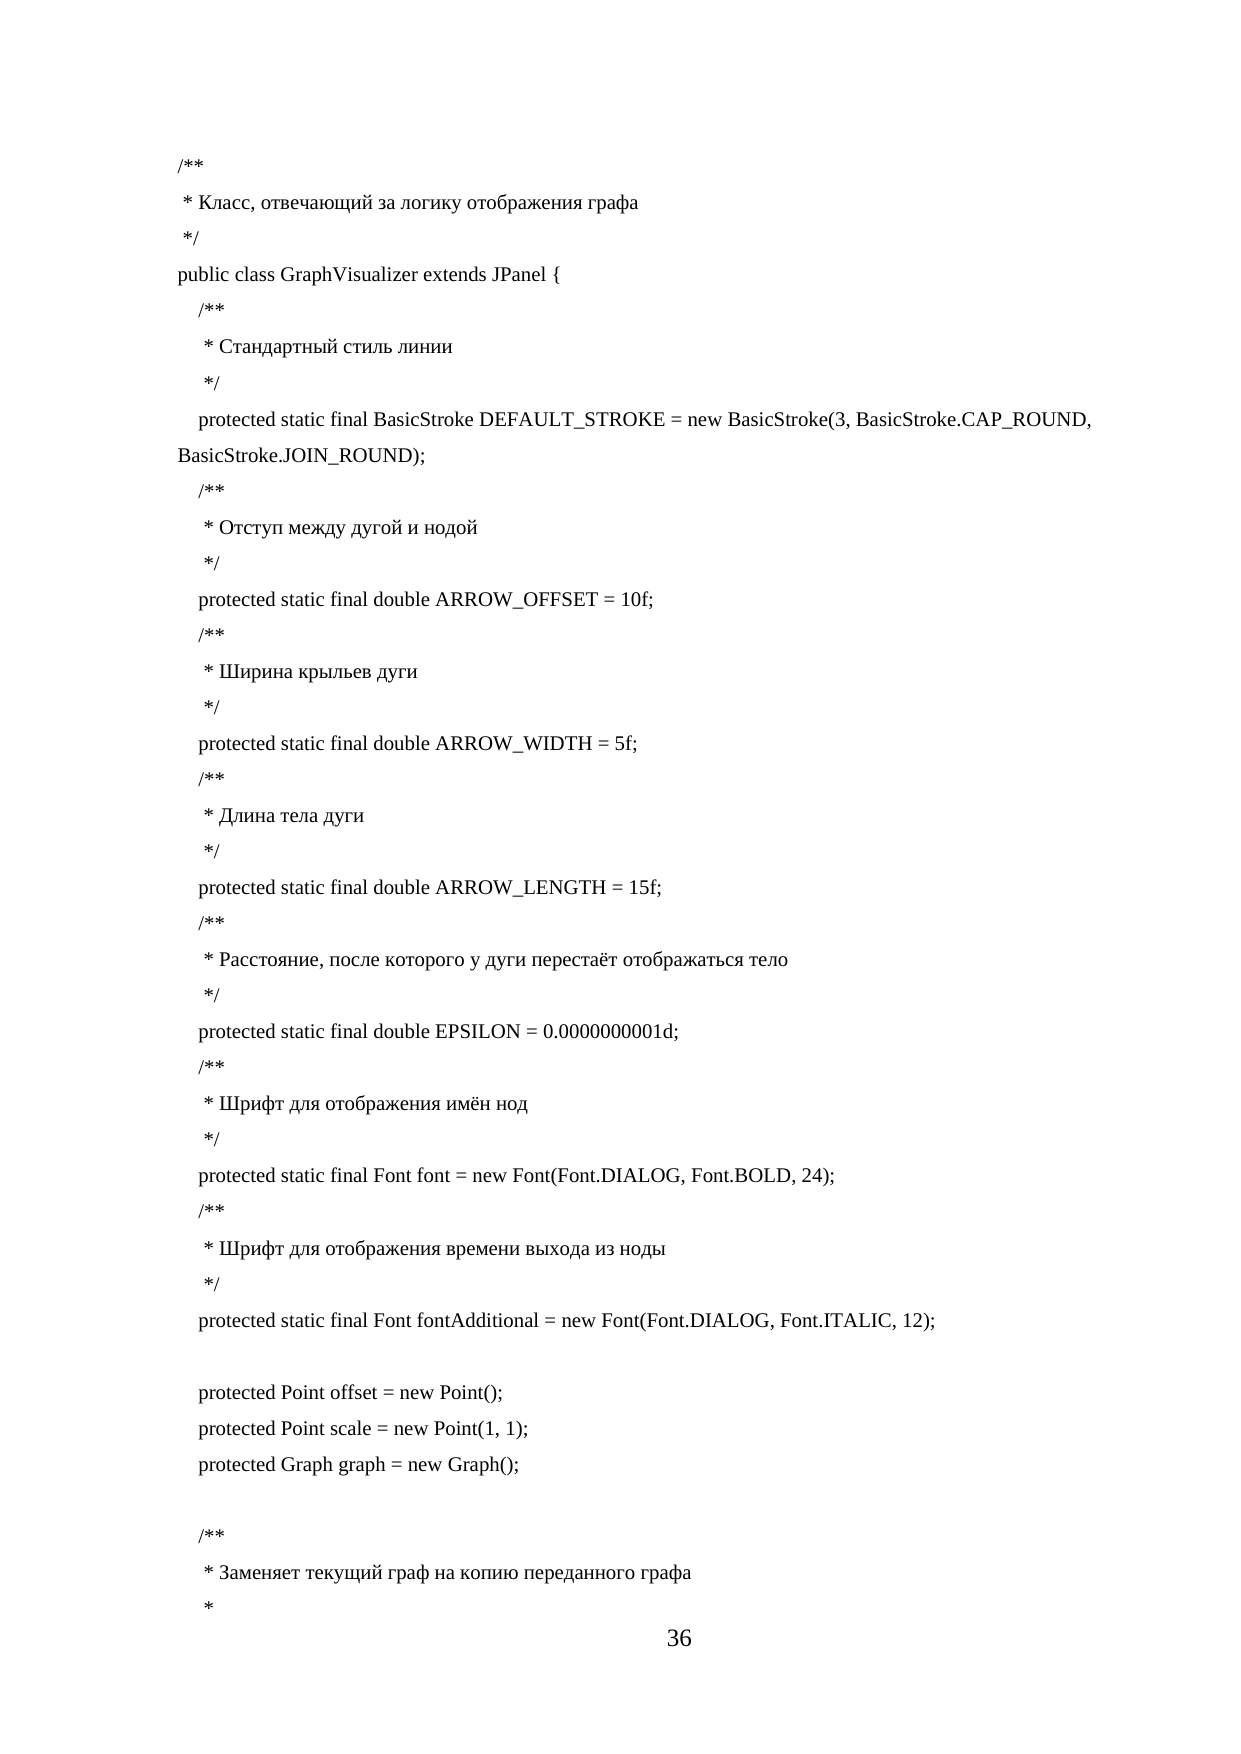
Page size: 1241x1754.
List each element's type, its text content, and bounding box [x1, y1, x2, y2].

text /** [177, 298, 1181, 322]
text */ [177, 1127, 1181, 1151]
text public class GraphVisualizer extends JPanel { [177, 262, 1181, 286]
text /** [177, 767, 1181, 791]
text protected static final double ARROW_LENGTH = 15f; [177, 875, 1181, 899]
text protected static final double EPSILON = 0.0000000001d; [177, 1019, 1181, 1043]
text protected static final BasicStroke DEFAULT_STROKE = new BasicStroke(3, BasicStroke.CAP_ROUND, BasicStroke.JOIN_ROUND); [177, 406, 1181, 467]
text */ [177, 1271, 1181, 1296]
text /** [177, 1524, 1181, 1548]
text * Длина тела дуги [177, 803, 1181, 827]
text * Класс, отвечающий за логику отображения графа [177, 190, 1181, 214]
text * [177, 1596, 1181, 1620]
text /** [177, 478, 1181, 503]
text protected static final double ARROW_OFFSET = 10f; [177, 587, 1181, 611]
text */ [177, 226, 1181, 250]
text /** [177, 1199, 1181, 1223]
text */ [177, 839, 1181, 863]
text protected static final Font fontAdditional = new Font(Font.DIALOG, Font.ITALIC, 12); [177, 1307, 1181, 1332]
text */ [177, 370, 1181, 394]
text protected Point offset = new Point(); [177, 1379, 1181, 1404]
text /** [177, 1055, 1181, 1079]
text protected Graph graph = new Graph(); [177, 1452, 1181, 1476]
text * Стандартный стиль линии [177, 334, 1181, 358]
text * Шрифт для отображения имён нод [177, 1091, 1181, 1115]
text protected Point scale = new Point(1, 1); [177, 1416, 1181, 1440]
text * Шрифт для отображения времени выхода из ноды [177, 1235, 1181, 1259]
text /** [177, 623, 1181, 647]
text * Ширина крыльев дуги [177, 659, 1181, 683]
text protected static final double ARROW_WIDTH = 5f; [177, 731, 1181, 755]
text /** [177, 911, 1181, 935]
text */ [177, 695, 1181, 719]
text /** [177, 154, 1181, 178]
text */ [177, 983, 1181, 1007]
text * Отступ между дугой и нодой [177, 514, 1181, 539]
text * Заменяет текущий граф на копию переданного графа [177, 1560, 1181, 1584]
text */ [177, 551, 1181, 575]
text protected static final Font font = new Font(Font.DIALOG, Font.BOLD, 24); [177, 1163, 1181, 1187]
text * Расстояние, после которого у дуги перестаёт отображаться тело [177, 947, 1181, 971]
